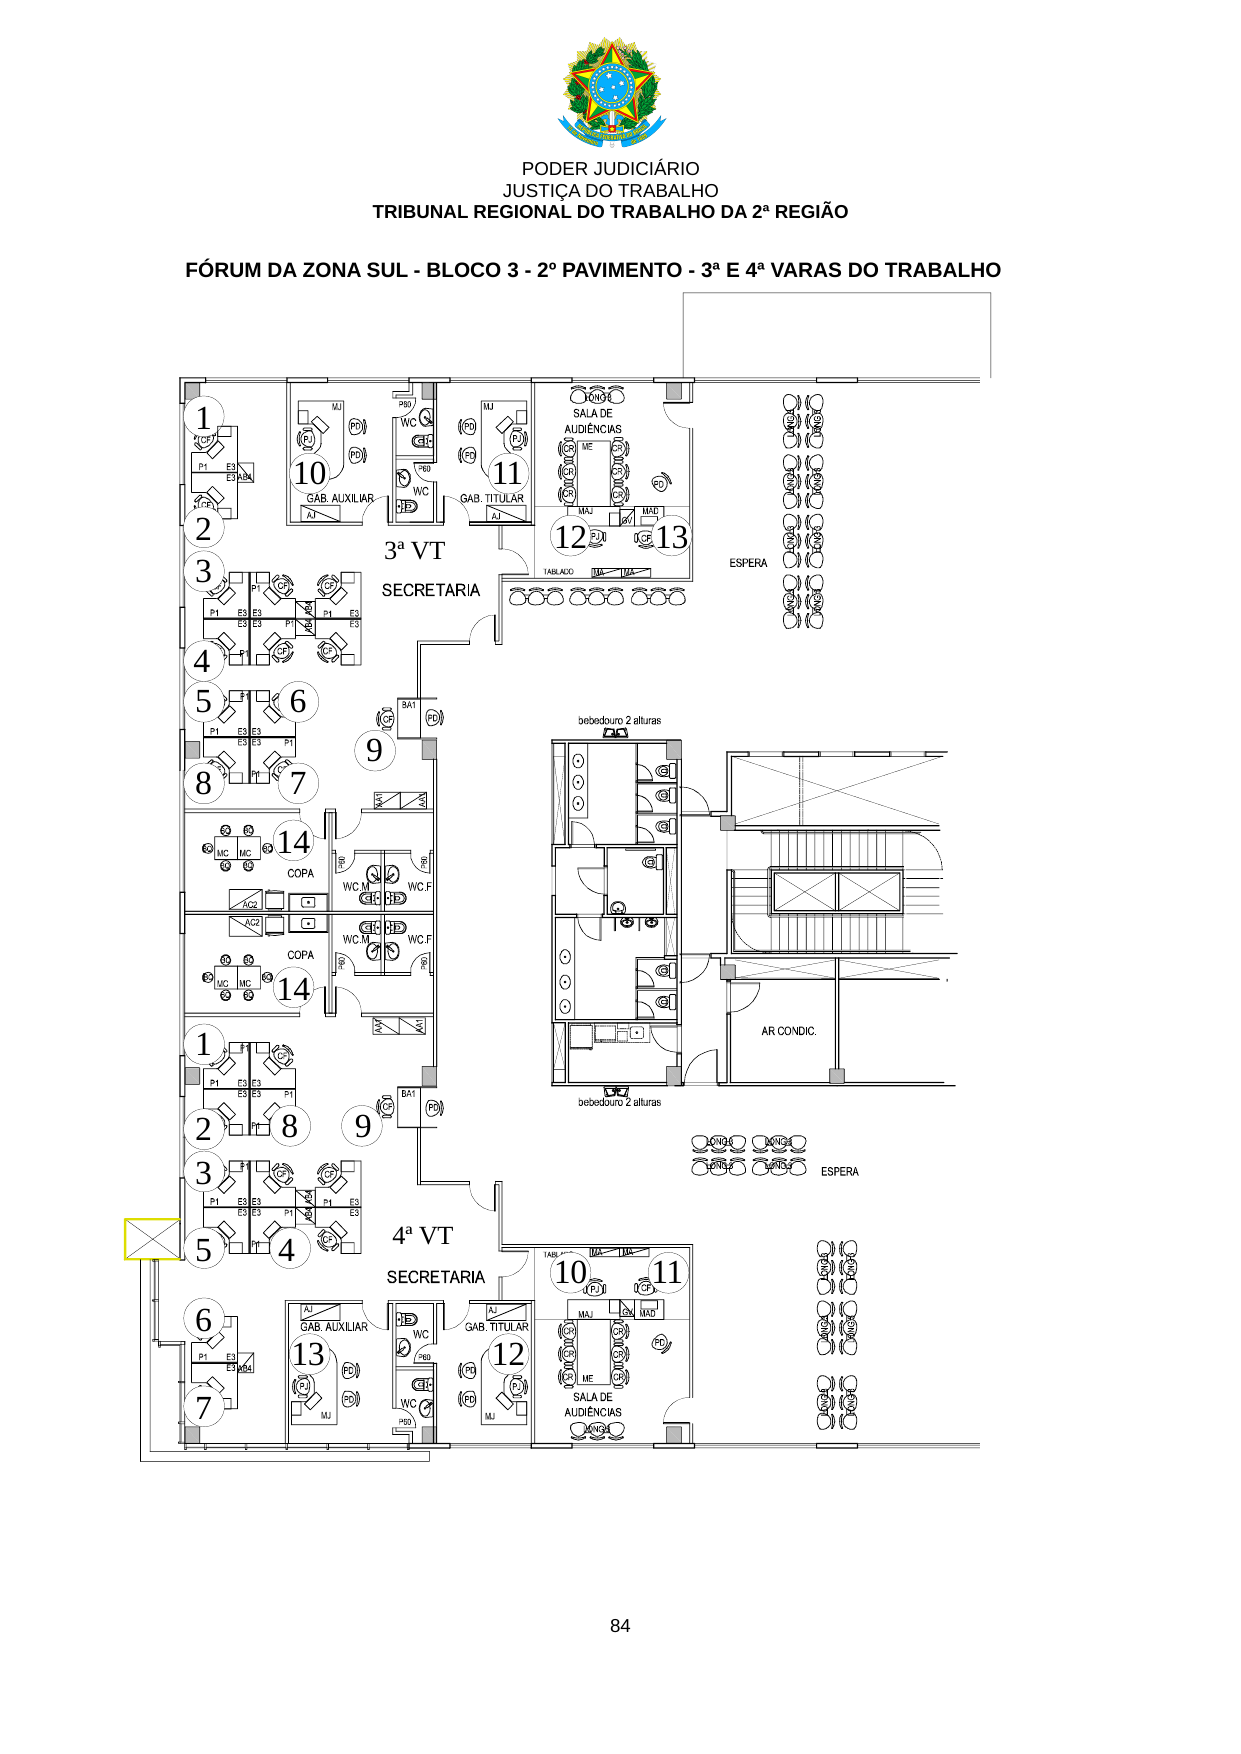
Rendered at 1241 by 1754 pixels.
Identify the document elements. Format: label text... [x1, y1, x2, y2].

table_header FÓRUM DA ZONA SUL - BLOCO 3 - 2º PAVIMENTO - 3ª E 4ª VARAS DO TRABALHO [118, 253, 1069, 1485]
